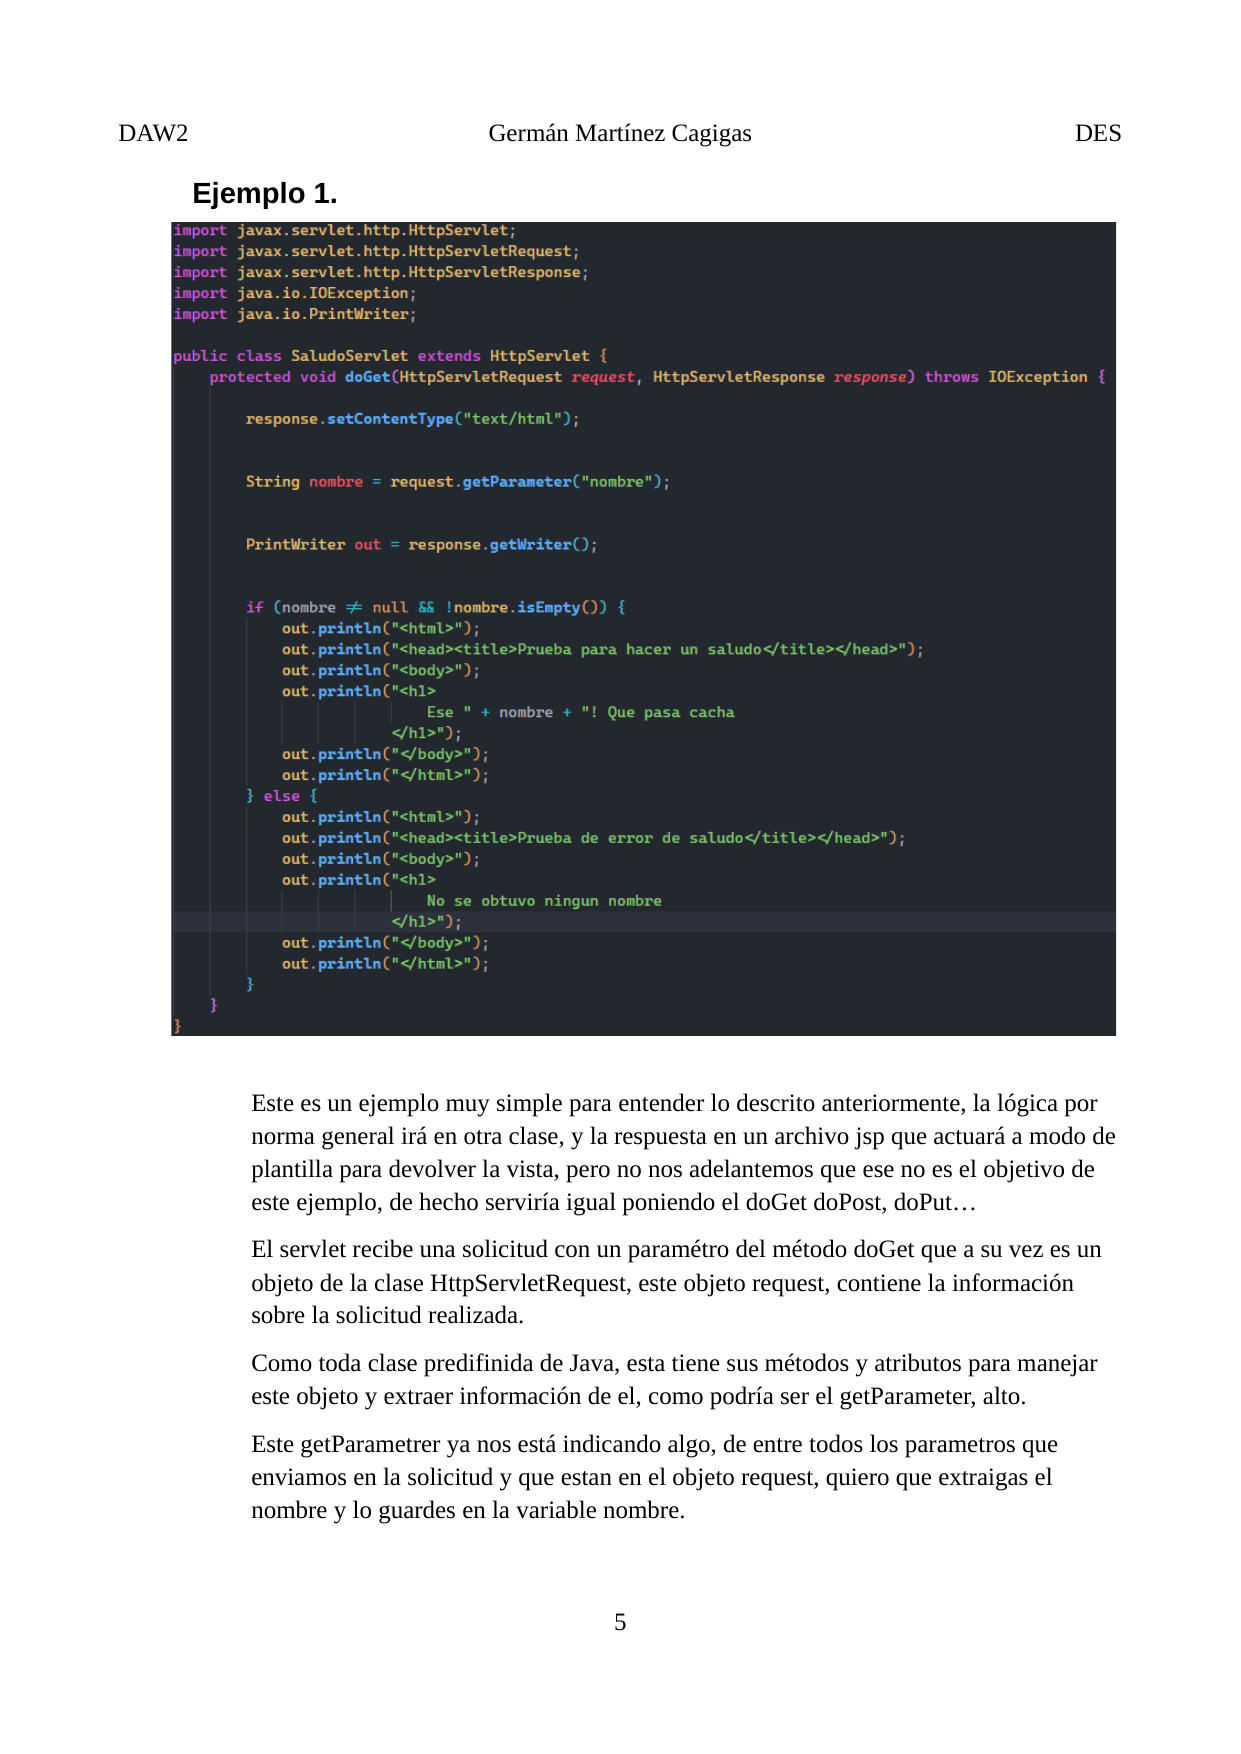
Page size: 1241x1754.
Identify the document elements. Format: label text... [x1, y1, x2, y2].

text Este getParametrer ya nos está indicando algo, de entre todos los parametros que enviamos en la solicitud y que estan en el objeto request, quiero que extraigas el nombre y lo guardes en la variable nombre. [177, 1429, 1122, 1524]
text Este es un ejemplo muy simple para entender lo descrito anteriormente, la lógica por norma general irá en otra clase, y la respuesta en un archivo jsp que actuará a modo de plantilla para devolver la vista, pero no nos adelantemos que ese no es el objetivo de este ejemplo, de hecho serviría igual poniendo el doGet doPost, doPut… [177, 1088, 1122, 1216]
subtitle Ejemplo 1. [118, 176, 1122, 210]
text El servlet recibe una solicitud con un paramétro del método doGet que a su vez es un objeto de la clase HttpServletRequest, este objeto request, contiene la información sobre la solicitud realizada. [177, 1234, 1122, 1329]
picture [171, 222, 1117, 1036]
text Como toda clase predifinida de Java, esta tiene sus métodos y atributos para manejar este objeto y extraer información de el, como podría ser el getParameter, alto. [177, 1348, 1122, 1410]
